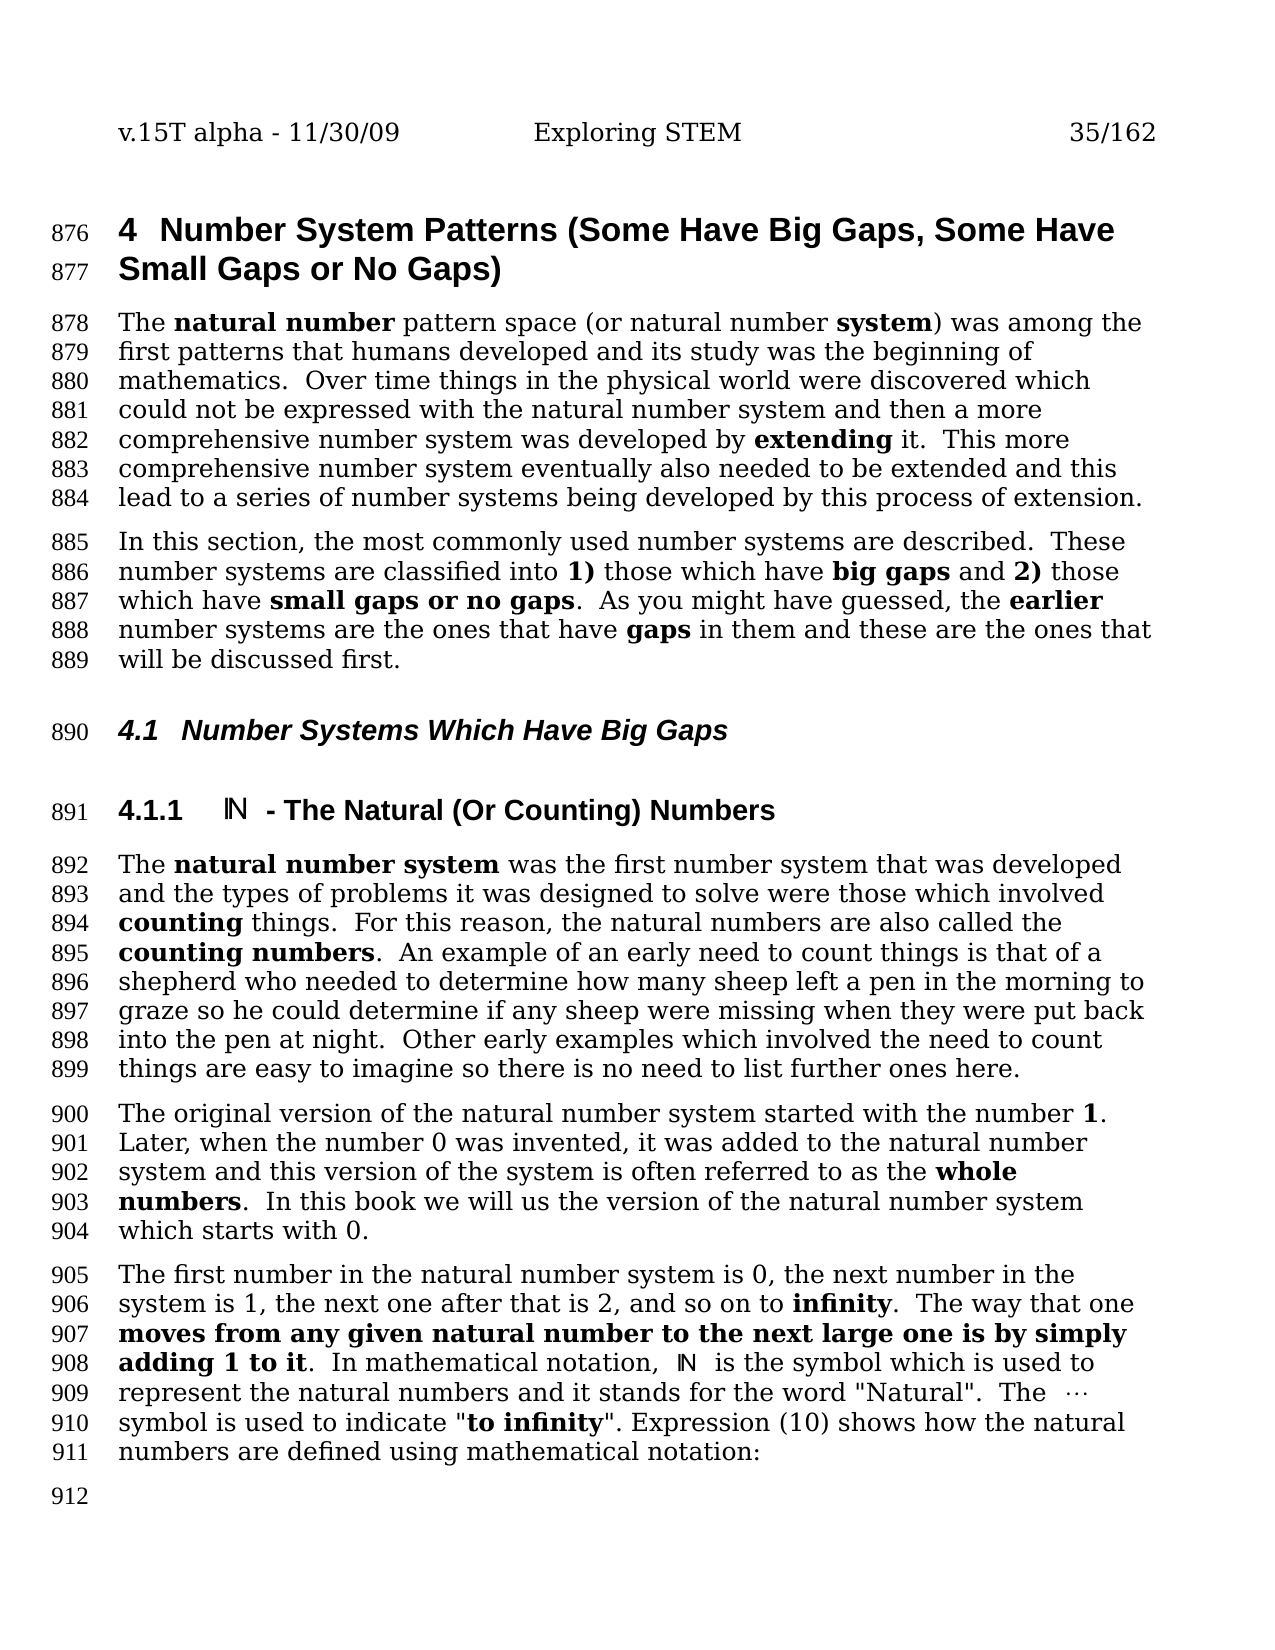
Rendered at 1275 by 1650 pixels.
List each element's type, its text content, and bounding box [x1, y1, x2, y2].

text The natural number system was the first number system that was developed and the types of problems it was designed to solve were those which involved counting things. For this reason, the natural numbers are also called the counting numbers. An example of an early need to count things is that of a shepherd who needed to determine how many sheep left a pen in the morning to graze so he could determine if any sheep were missing when they were put back into the pen at night. Other early examples which involved the need to count things are easy to imagine so there is no need to list further ones here. [118, 850, 1157, 1084]
subtitle Number Systems Which Have Big Gaps [118, 713, 1157, 747]
text The original version of the natural number system started with the number 1. Later, when the number 0 was invented, it was added to the natural number system and this version of the system is often referred to as the whole numbers. In this book we will us the version of the natural number system which starts with 0. [118, 1099, 1157, 1245]
subtitle Number System Patterns (Some Have Big Gaps, Some Have Small Gaps or No Gaps) [118, 210, 1157, 287]
subtitle - The Natural (Or Counting) Numbers [118, 792, 1157, 829]
text In this section, the most commonly used number systems are described. These number systems are classified into 1) those which have big gaps and 2) those which have small gaps or no gaps. As you might have guessed, the earlier number systems are the ones that have gaps in them and these are the ones that will be discussed first. [118, 528, 1157, 674]
text The first number in the natural number system is 0, the next number in the system is 1, the next one after that is 2, and so on to infinity. The way that one moves from any given natural number to the next large one is by simply adding 1 to it. In mathematical notation,is the symbol which is used to represent the natural numbers and it stands for the word "Natural". Thesymbol is used to indicate "to infinity". Expression (10) shows how the natural numbers are defined using mathematical notation: [118, 1260, 1157, 1466]
text The natural number pattern space (or natural number system) was among the first patterns that humans developed and its study was the beginning of mathematics. Over time things in the physical world were discovered which could not be expressed with the natural number system and then a more comprehensive number system was developed by extending it. This more comprehensive number system eventually also needed to be extended and this lead to a series of number systems being developed by this process of extension. [118, 308, 1157, 513]
